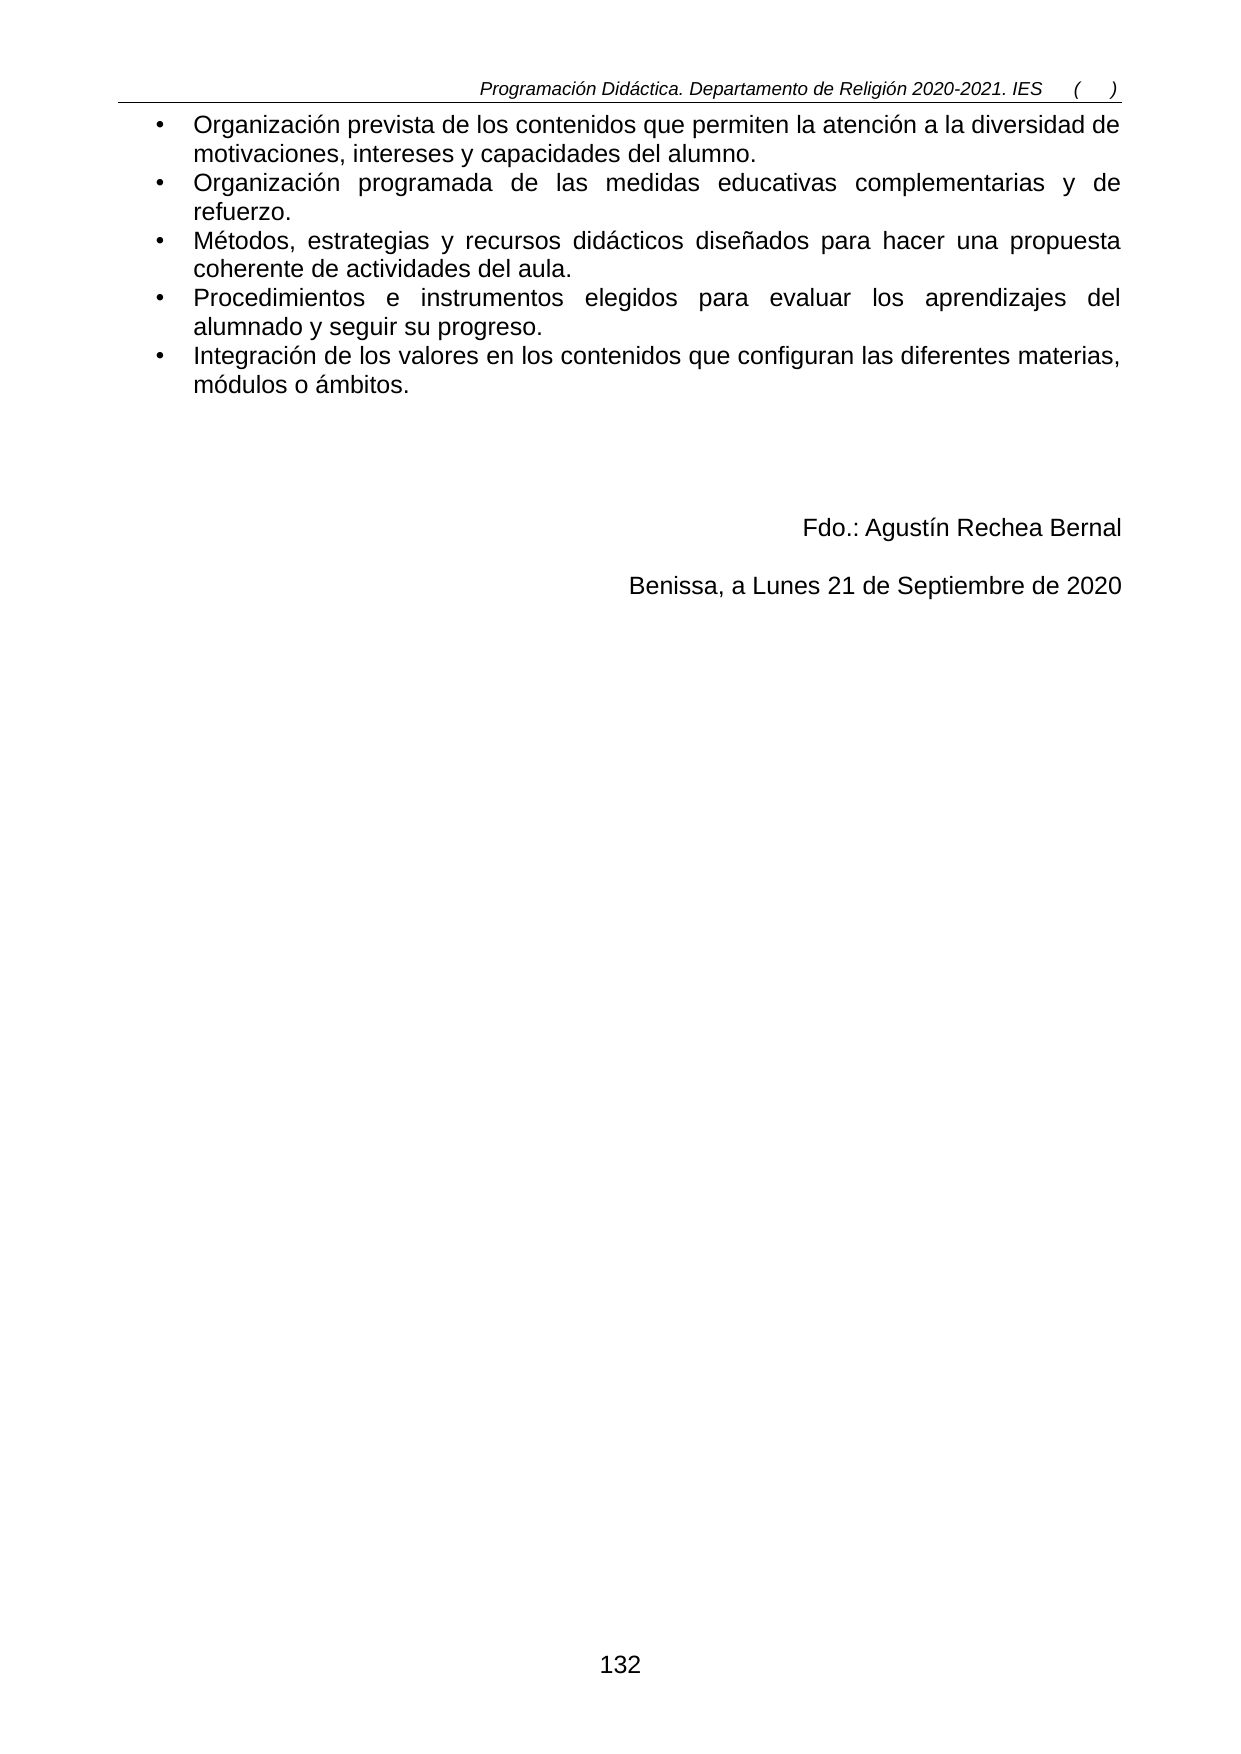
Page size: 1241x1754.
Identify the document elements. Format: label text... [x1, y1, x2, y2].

list Integración de los valores en los contenidos que configuran las diferentes materias, módulos o ámbitos. [156, 341, 1122, 398]
text Benissa, a Lunes 21 de Septiembre de 2020 [118, 571, 1122, 600]
list Métodos, estrategias y recursos didácticos diseñados para hacer una propuesta coherente de actividades del aula. [156, 226, 1122, 283]
list Procedimientos e instrumentos elegidos para evaluar los aprendizajes del alumnado y seguir su progreso. [156, 283, 1122, 341]
list Organización prevista de los contenidos que permiten la atención a la diversidad de motivaciones, intereses y capacidades del alumno. [156, 110, 1122, 168]
list Organización programada de las medidas educativas complementarias y de refuerzo. [156, 168, 1122, 226]
text Fdo.: Agustín Rechea Bernal [118, 513, 1122, 542]
